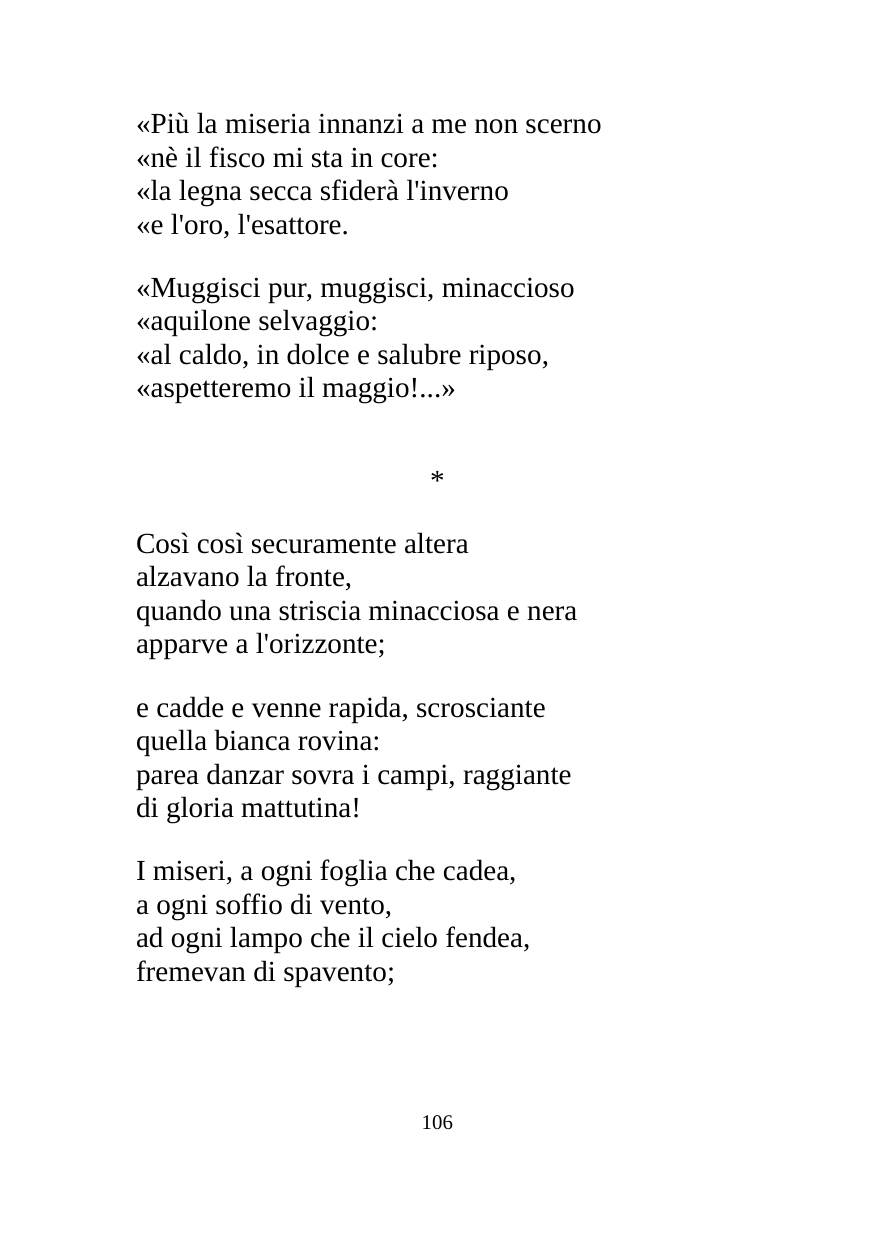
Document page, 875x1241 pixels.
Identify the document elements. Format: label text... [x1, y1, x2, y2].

text «Più la miseria innanzi a me non scerno «nè il fisco mi sta in core: «la legna secca sfiderà l'inverno «e l'oro, l'esattore. [136, 106, 768, 240]
text e cadde e venne rapida, scrosciante quella bianca rovina: parea danzar sovra i campi, raggiante di gloria mattutina! [136, 690, 768, 824]
text Così così securamente altera alzavano la fronte, quando una striscia minacciosa e nera apparve a l'orizzonte; [136, 526, 768, 660]
text I miseri, a ogni foglia che cadea, a ogni soffio di vento, ad ogni lampo che il cielo fendea, fremevan di spavento; [136, 853, 768, 987]
text «Muggisci pur, muggisci, minaccioso «aquilone selvaggio: «al caldo, in dolce e salubre riposo, «aspetteremo il maggio!...» [136, 270, 768, 404]
text * [106, 463, 768, 497]
